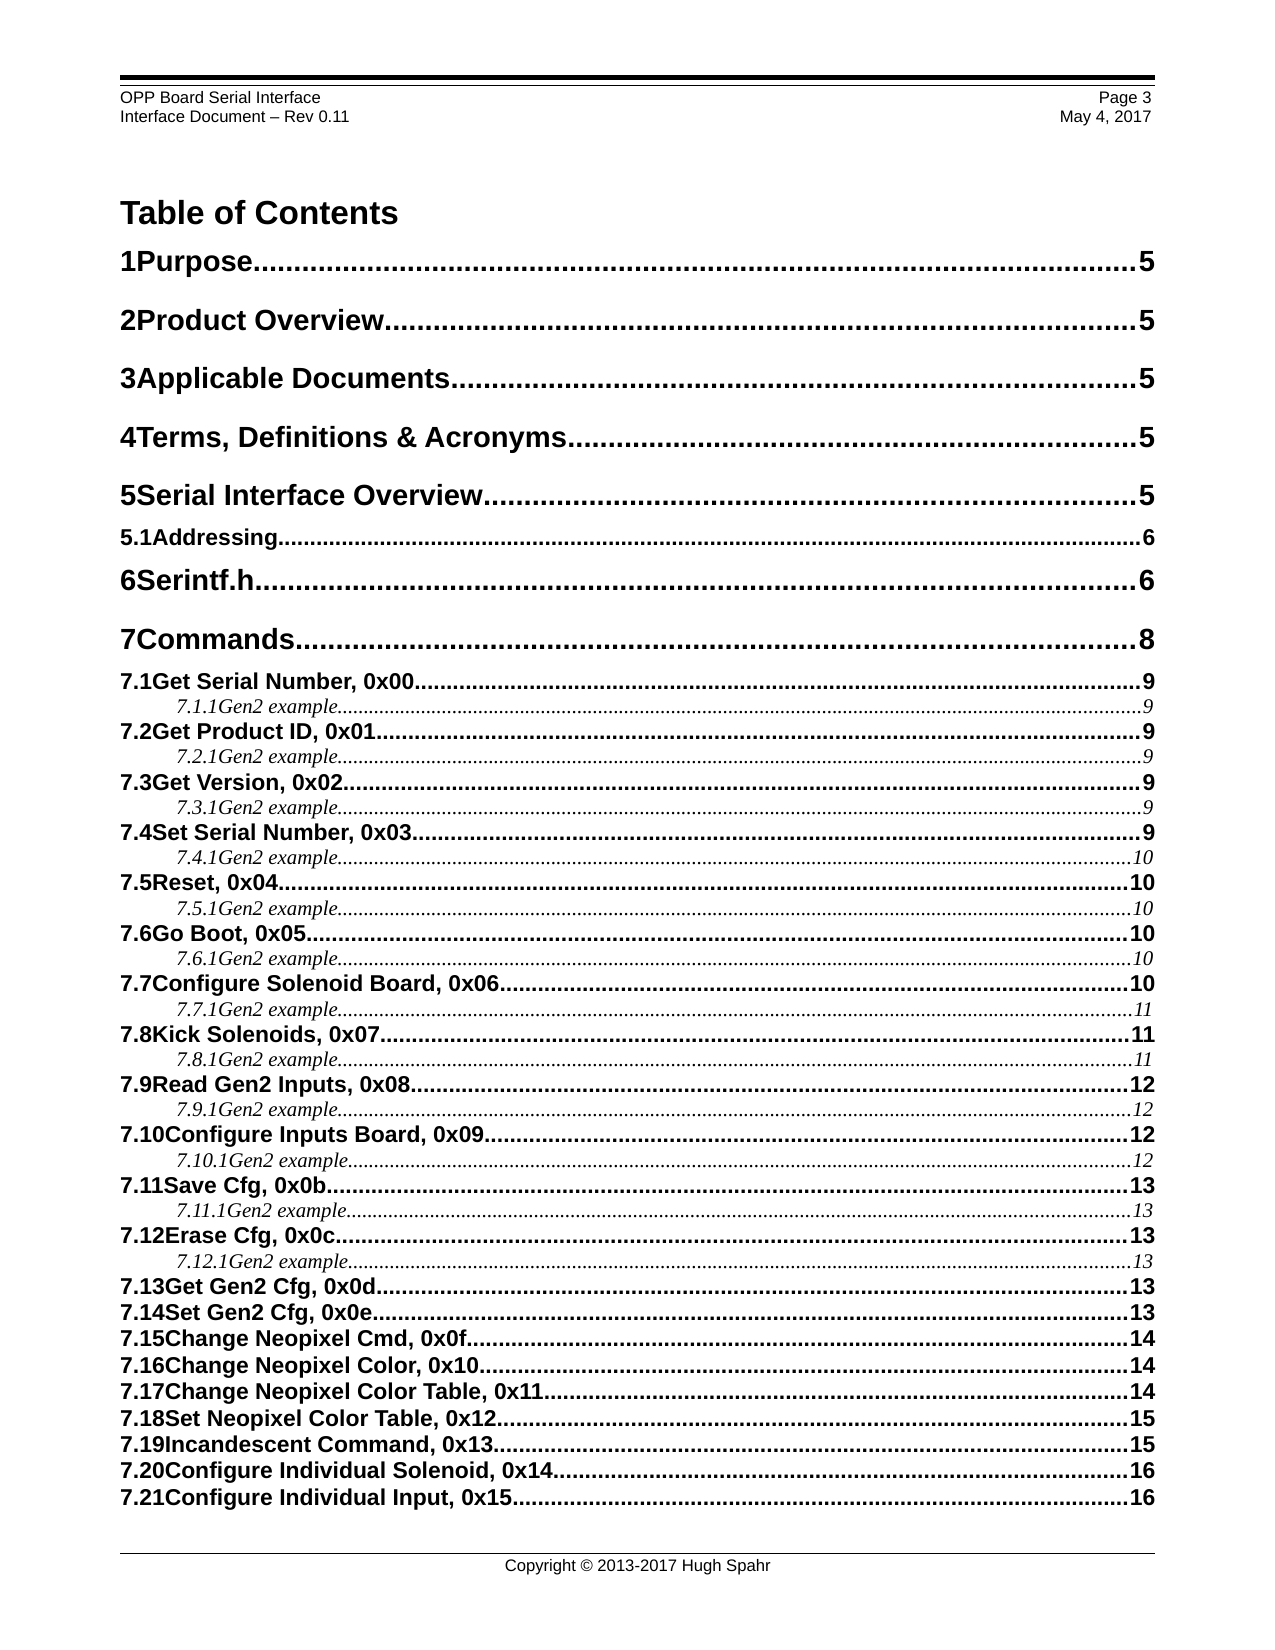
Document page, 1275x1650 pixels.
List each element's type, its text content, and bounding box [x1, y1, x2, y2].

text 4Terms, Definitions & Acronyms 5 [120, 420, 1155, 453]
text 7.13Get Gen2 Cfg, 0x0d 13 [120, 1273, 1155, 1299]
text 7.5Reset, 0x04 10 [120, 869, 1155, 896]
text 7.6Go Boot, 0x05 10 [120, 920, 1155, 946]
text 3Applicable Documents 5 [120, 361, 1155, 395]
text 7.15Change Neopixel Cmd, 0x0f 14 [120, 1325, 1155, 1352]
text 7.8.1Gen2 example 11 [176, 1047, 1155, 1071]
text 6Serintf.h 6 [120, 563, 1155, 597]
text 7.18Set Neopixel Color Table, 0x12 15 [120, 1404, 1155, 1431]
text 7.14Set Gen2 Cfg, 0x0e 13 [120, 1299, 1155, 1325]
text 7.1Get Serial Number, 0x00 9 [120, 668, 1155, 694]
text 7.12Erase Cfg, 0x0c 13 [120, 1222, 1155, 1249]
text 7.10Configure Inputs Board, 0x09 12 [120, 1121, 1155, 1148]
text 7.3.1Gen2 example 9 [176, 795, 1155, 819]
text 7.11.1Gen2 example 13 [176, 1198, 1155, 1222]
text 7.4.1Gen2 example 10 [176, 845, 1155, 869]
text 7.7.1Gen2 example 11 [176, 997, 1155, 1021]
text 7.2Get Product ID, 0x01 9 [120, 718, 1155, 744]
text 5Serial Interface Overview 5 [120, 478, 1155, 512]
text 7.16Change Neopixel Color, 0x10 14 [120, 1352, 1155, 1378]
subtitle Table of Contents [120, 193, 1155, 232]
text 7.17Change Neopixel Color Table, 0x11 14 [120, 1378, 1155, 1404]
text 7.10.1Gen2 example 12 [176, 1148, 1155, 1172]
text 7.6.1Gen2 example 10 [176, 946, 1155, 970]
text 7.5.1Gen2 example 10 [176, 896, 1155, 920]
text 1Purpose 5 [120, 244, 1155, 278]
text 2Product Overview 5 [120, 303, 1155, 336]
text 7.1.1Gen2 example 9 [176, 694, 1155, 718]
text 7.12.1Gen2 example 13 [176, 1249, 1155, 1273]
text 7.7Configure Solenoid Board, 0x06 10 [120, 970, 1155, 997]
text 7.9Read Gen2 Inputs, 0x08 12 [120, 1071, 1155, 1097]
text 7.4Set Serial Number, 0x03 9 [120, 819, 1155, 845]
text 7.9.1Gen2 example 12 [176, 1097, 1155, 1121]
text 7.21Configure Individual Input, 0x15 16 [120, 1483, 1155, 1510]
text 7Commands 8 [120, 622, 1155, 655]
text 7.8Kick Solenoids, 0x07 11 [120, 1021, 1155, 1047]
text 7.20Configure Individual Solenoid, 0x14 16 [120, 1457, 1155, 1483]
text 7.11Save Cfg, 0x0b 13 [120, 1172, 1155, 1198]
text 7.3Get Version, 0x02 9 [120, 768, 1155, 795]
text 7.19Incandescent Command, 0x13 15 [120, 1431, 1155, 1457]
text 7.2.1Gen2 example 9 [176, 744, 1155, 768]
text 5.1Addressing 6 [120, 524, 1155, 551]
